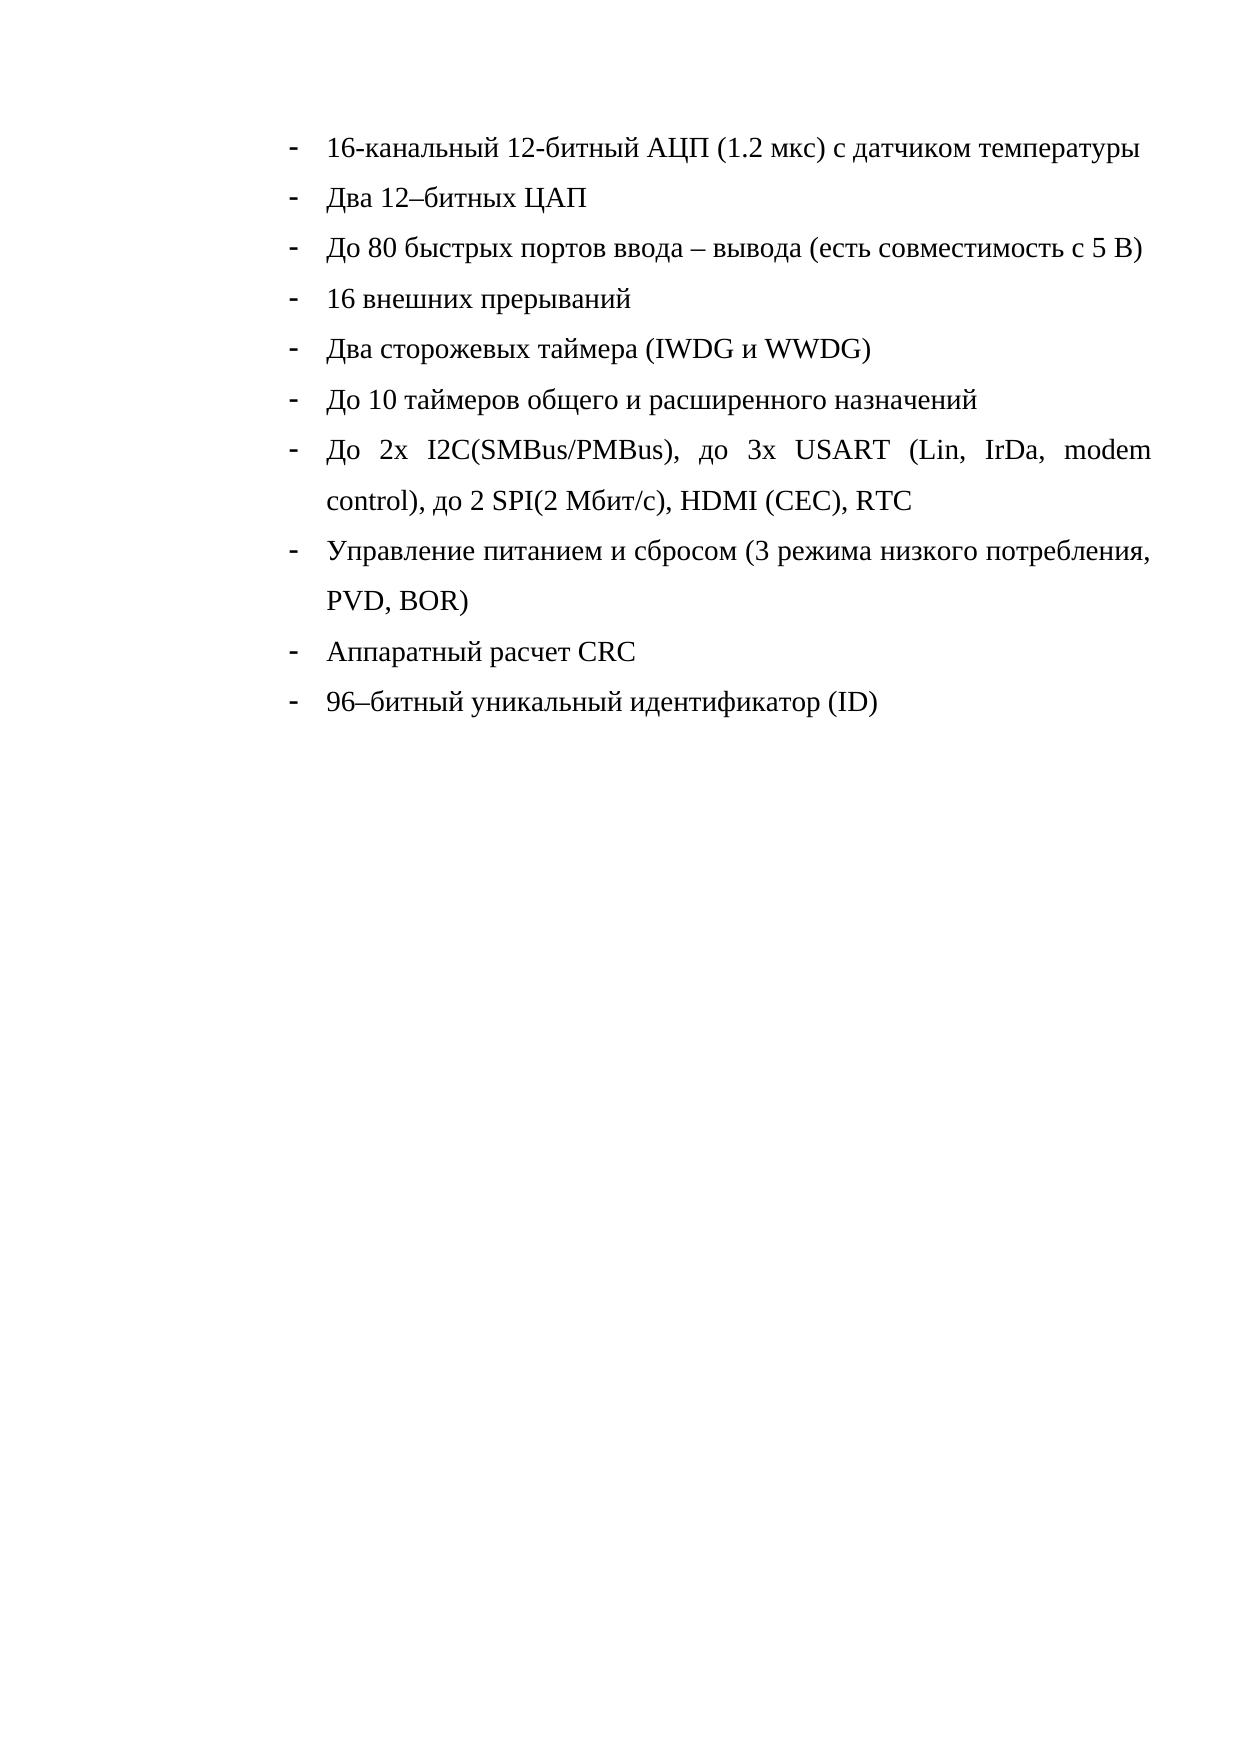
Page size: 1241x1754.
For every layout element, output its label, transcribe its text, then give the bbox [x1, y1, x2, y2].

list Аппаратный расчет CRC [288, 634, 1152, 667]
list Два сторожевых таймера (IWDG и WWDG) [288, 331, 1152, 365]
list Управление питанием и сбросом (3 режима низкого потребления, PVD, BOR) [288, 533, 1152, 617]
list Два 12–битных ЦАП [288, 180, 1152, 214]
list До 10 таймеров общего и расширенного назначений [288, 382, 1152, 416]
list 16-канальный 12-битный АЦП (1.2 мкс) с датчиком температуры [288, 130, 1152, 163]
list До 80 быстрых портов ввода – вывода (есть совместимость с 5 В) [288, 231, 1152, 264]
list До 2х I2C(SMBus/PMBus), до 3х USART (Lin, IrDa, modem control), до 2 SPI(2 Мбит/с), HDMI (CEC), RTC [288, 432, 1152, 516]
list 96–битный уникальный идентификатор (ID) [288, 684, 1152, 718]
list 16 внешних прерываний [288, 281, 1152, 315]
